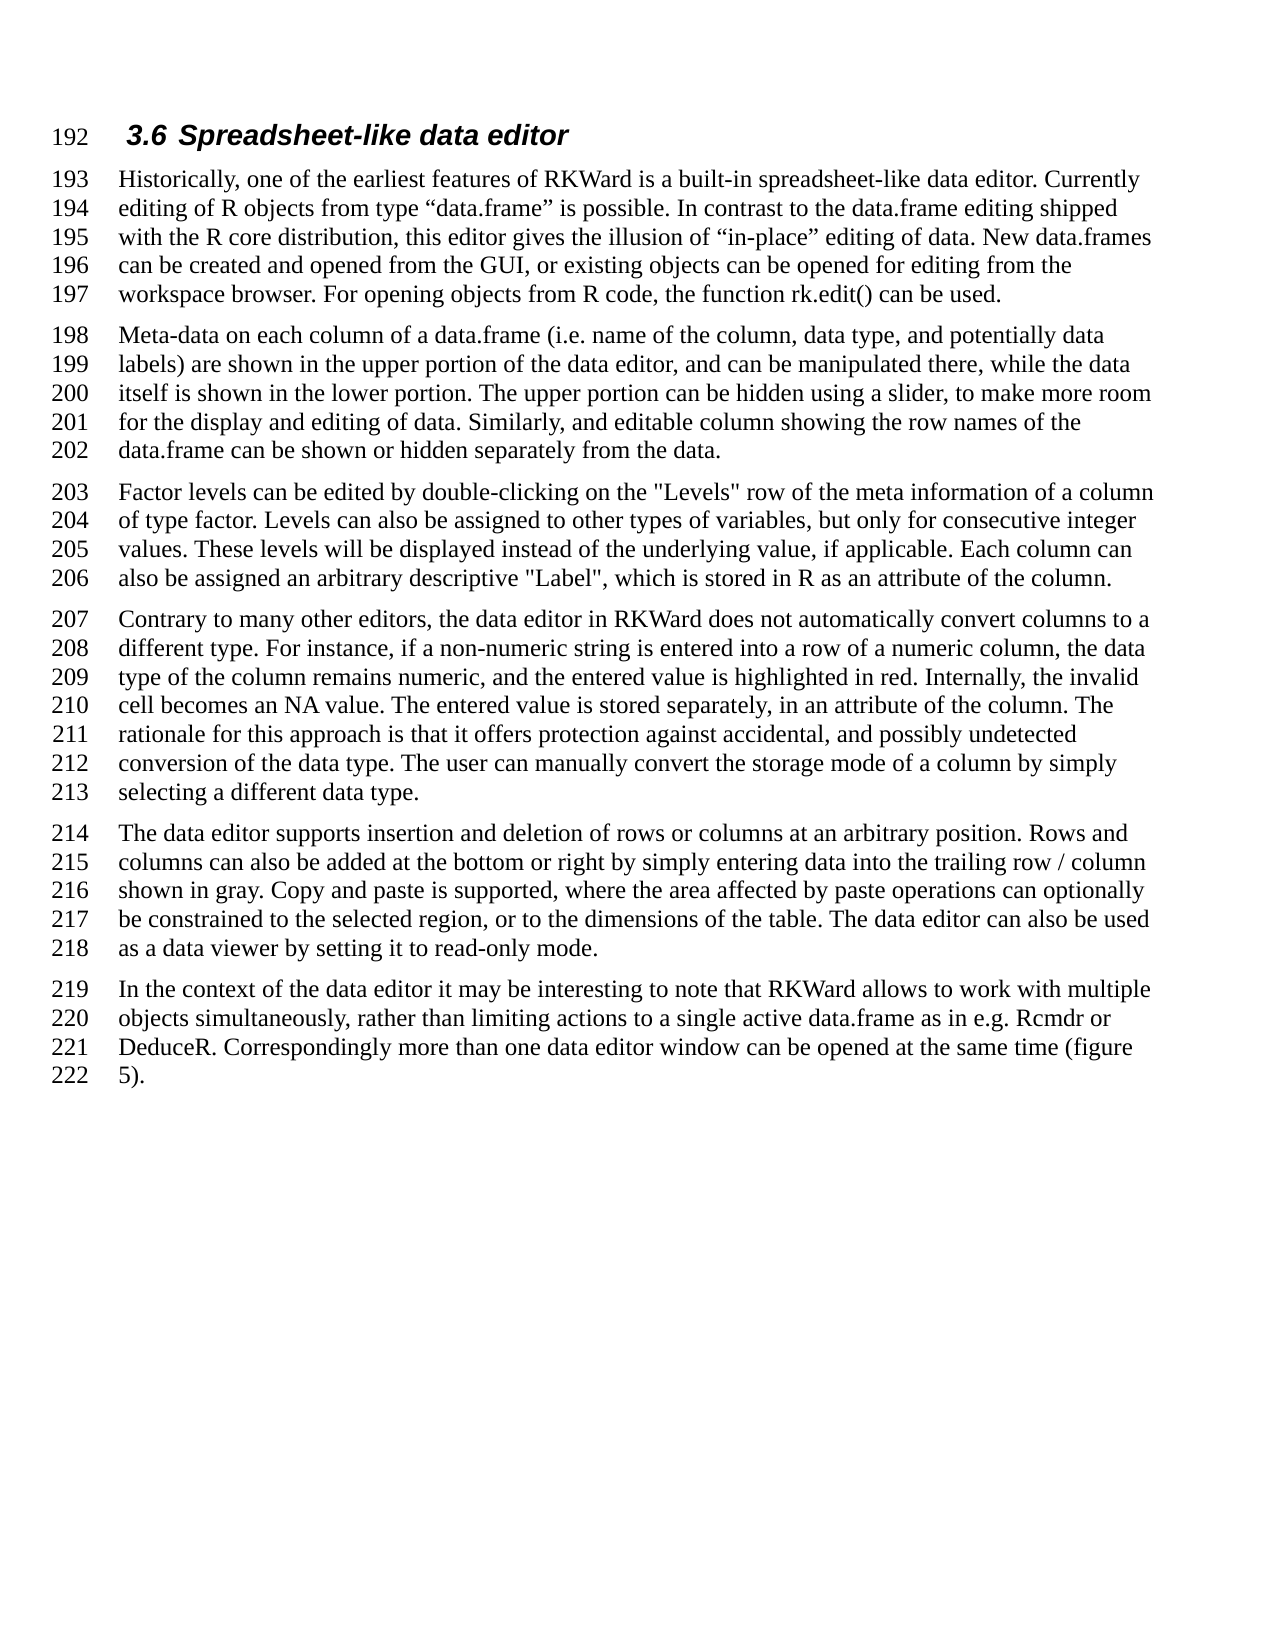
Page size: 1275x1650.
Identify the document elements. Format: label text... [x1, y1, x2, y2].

text Contrary to many other editors, the data editor in RKWard does not automatically convert columns to a different type. For instance, if a non-numeric string is entered into a row of a numeric column, the data type of the column remains numeric, and the entered value is highlighted in red. Internally, the invalid cell becomes an NA value. The entered value is stored separately, in an attribute of the column. The rationale for this approach is that it offers protection against accidental, and possibly undetected conversion of the data type. The user can manually convert the storage mode of a column by simply selecting a different data type. [118, 604, 1157, 805]
text Historically, one of the earliest features of RKWard is a built-in spreadsheet-like data editor. Currently editing of R objects from type “data.frame” is possible. In contrast to the data.frame editing shipped with the R core distribution, this editor gives the illusion of “in-place” editing of data. New data.frames can be created and opened from the GUI, or existing objects can be opened for editing from the workspace browser. For opening objects from R code, the function rk.edit() can be used. [118, 164, 1157, 308]
text In the context of the data editor it may be interesting to note that RKWard allows to work with multiple objects simultaneously, rather than limiting actions to a single active data.frame as in e.g. Rcmdr or DeduceR. Correspondingly more than one data editor window can be opened at the same time (figure 5). [118, 974, 1157, 1089]
text Factor levels can be edited by double-clicking on the "Levels" row of the meta information of a column of type factor. Levels can also be assigned to other types of variables, but only for consecutive integer values. These levels will be displayed instead of the underlying value, if applicable. Each column can also be assigned an arbitrary descriptive "Label", which is stored in R as an attribute of the column. [118, 477, 1157, 592]
text The data editor supports insertion and deletion of rows or columns at an arbitrary position. Rows and columns can also be added at the bottom or right by simply entering data into the trailing row / column shown in gray. Copy and paste is supported, where the area affected by paste operations can optionally be constrained to the selected region, or to the dimensions of the table. The data editor can also be used as a data viewer by setting it to read-only mode. [118, 818, 1157, 962]
text Meta-data on each column of a data.frame (i.e. name of the column, data type, and potentially data labels) are shown in the upper portion of the data editor, and can be manipulated there, while the data itself is shown in the lower portion. The upper portion can be hidden using a slider, to make more room for the display and editing of data. Similarly, and editable column showing the row names of the data.frame can be shown or hidden separately from the data. [118, 320, 1157, 464]
subtitle Spreadsheet-like data editor [118, 118, 1157, 152]
